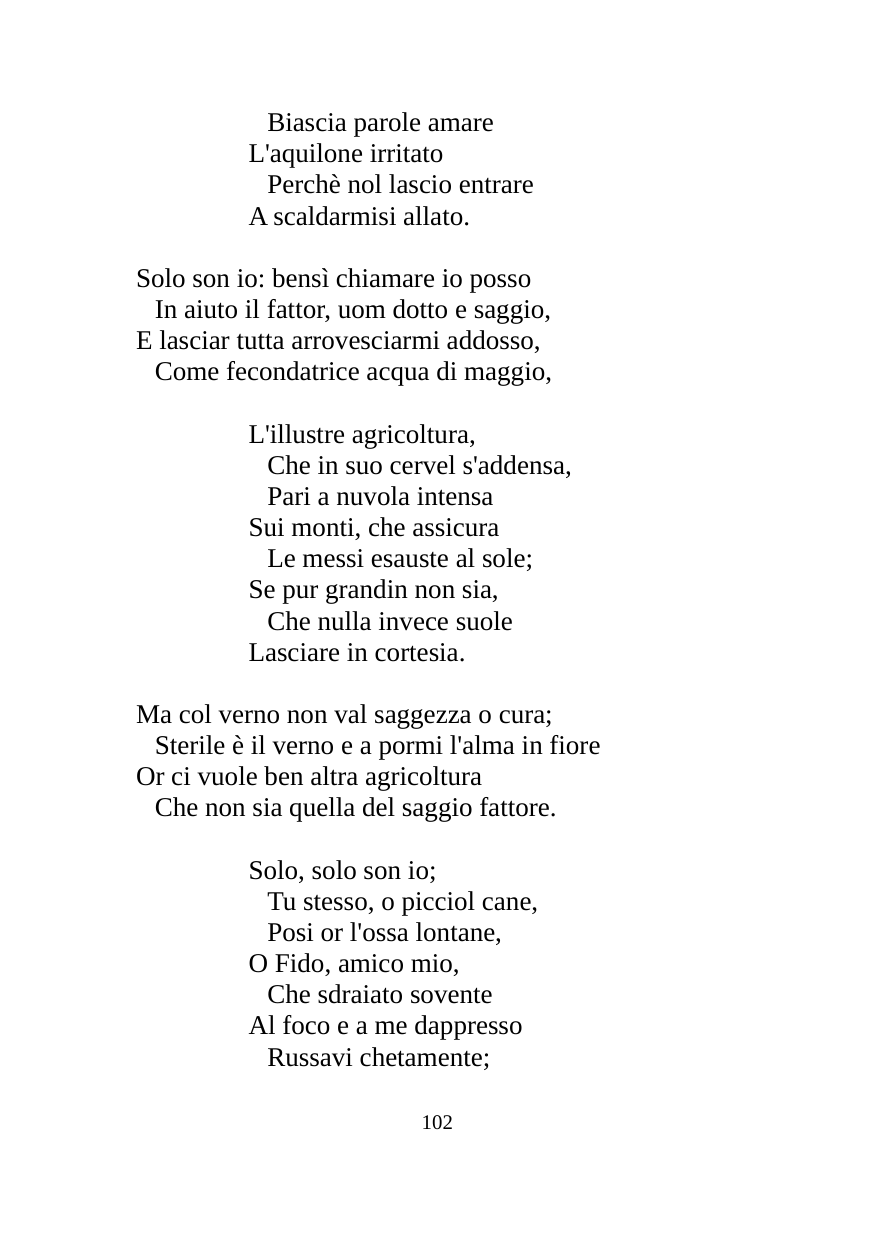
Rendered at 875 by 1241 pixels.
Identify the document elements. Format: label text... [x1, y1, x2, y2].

text In aiuto il fattor, uom dotto e saggio, [125, 293, 768, 324]
text Or ci vuole ben altra agricoltura [106, 760, 768, 791]
text Biascia parole amare [237, 106, 768, 137]
text Che sdraiato sovente [237, 978, 768, 1009]
text Se pur grandin non sia, [219, 573, 768, 604]
text Solo, solo son io; [219, 854, 768, 885]
text Tu stesso, o picciol cane, [237, 885, 768, 916]
text Solo son io: bensì chiamare io posso [106, 262, 768, 293]
text L'aquilone irritato [219, 137, 768, 168]
text E lasciar tutta arrovesciarmi addosso, [106, 324, 768, 355]
text Che in suo cervel s'addensa, [237, 449, 768, 480]
text Al foco e a me dappresso [219, 1009, 768, 1041]
text A scaldarmisi allato. [219, 200, 768, 231]
text Sui monti, che assicura [219, 511, 768, 542]
text Ma col verno non val saggezza o cura; [106, 698, 768, 729]
text Lasciare in cortesia. [219, 636, 768, 667]
text L'illustre agricoltura, [219, 418, 768, 449]
text Pari a nuvola intensa [237, 480, 768, 511]
text Sterile è il verno e a pormi l'alma in fiore [125, 729, 768, 760]
text Che nulla invece suole [237, 604, 768, 636]
text Perchè nol lascio entrare [237, 168, 768, 200]
text Come fecondatrice acqua di maggio, [125, 355, 768, 387]
text Posi or l'ossa lontane, [237, 916, 768, 947]
text O Fido, amico mio, [219, 947, 768, 978]
text Russavi chetamente; [237, 1041, 768, 1072]
text Le messi esauste al sole; [237, 542, 768, 573]
text Che non sia quella del saggio fattore. [125, 791, 768, 823]
